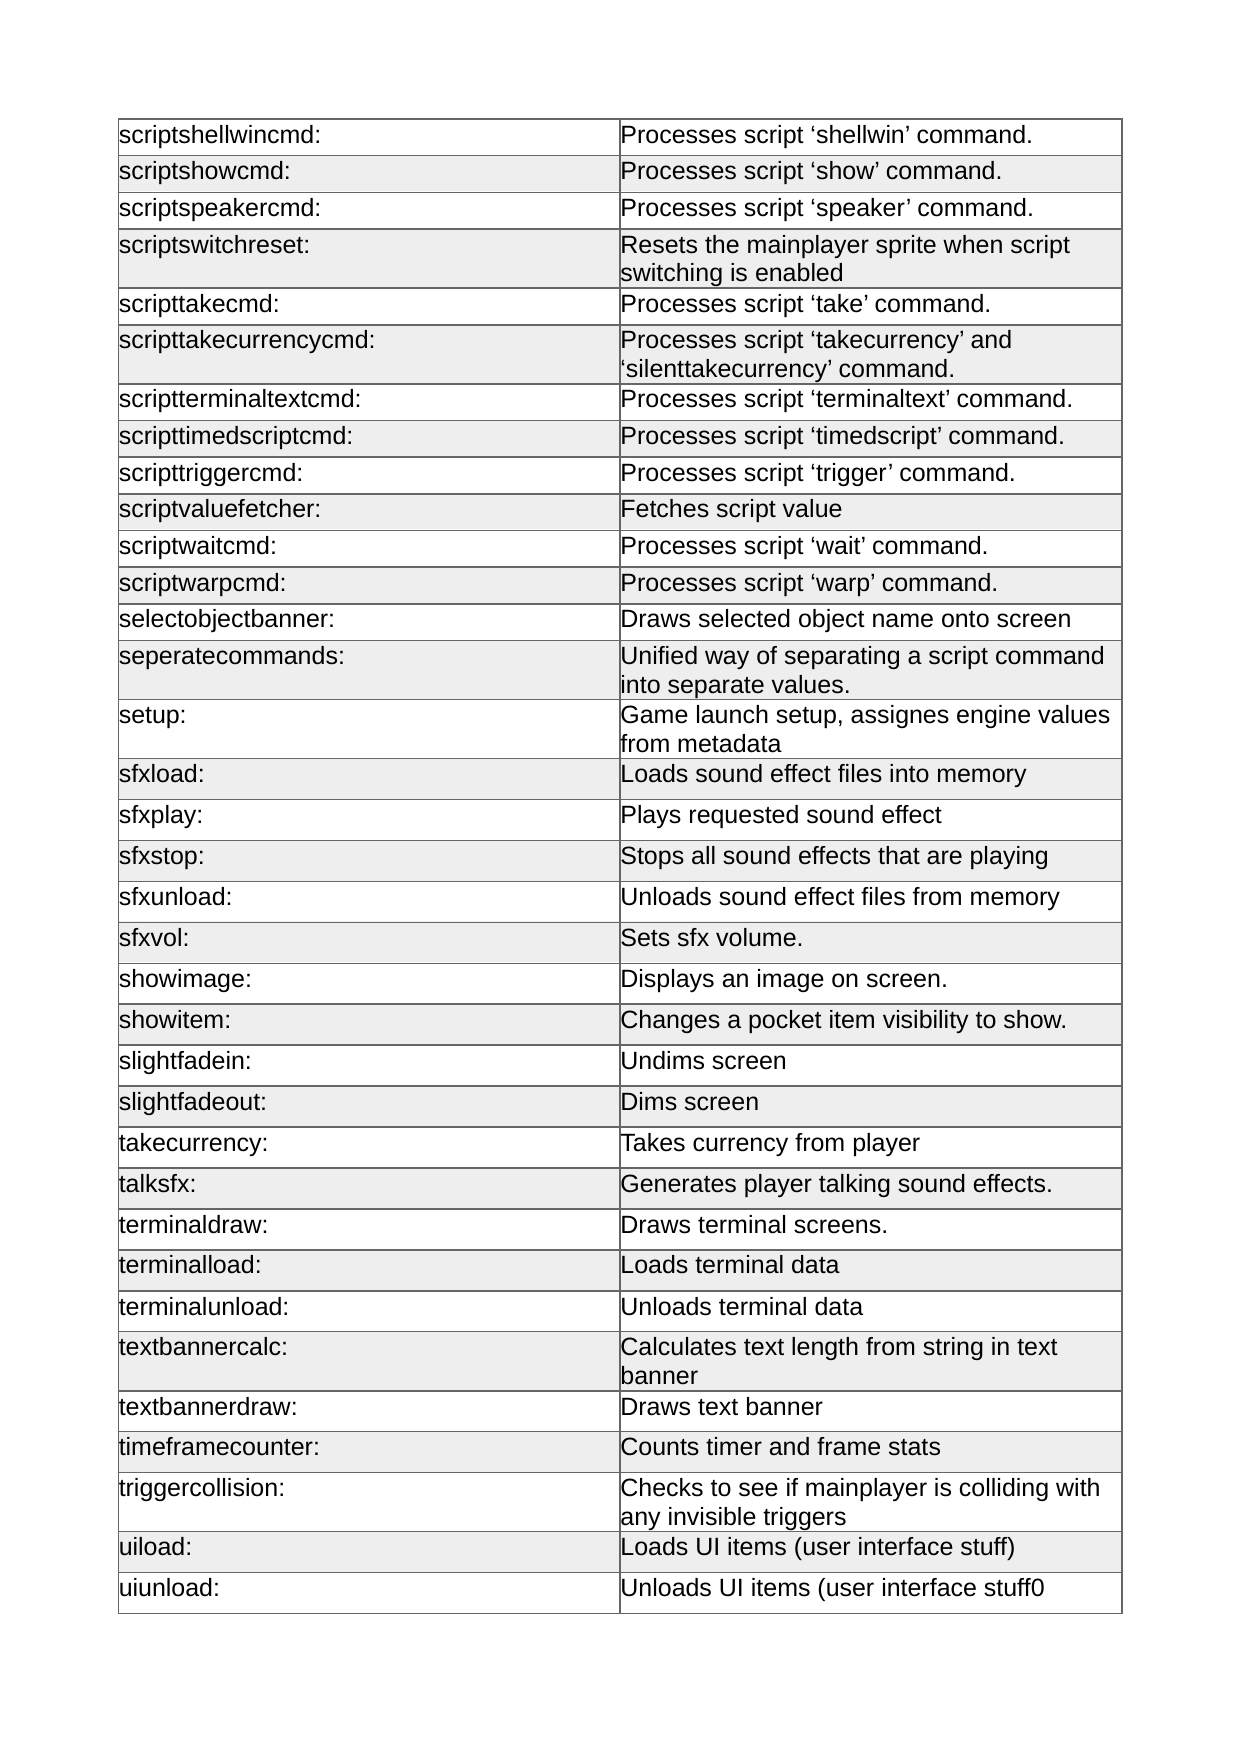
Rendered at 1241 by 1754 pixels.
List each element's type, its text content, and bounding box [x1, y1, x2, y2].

table_cell terminalunload: [119, 1292, 619, 1331]
table_cell selectobjectbanner: [119, 605, 619, 639]
table_cell Loads sound effect files into memory [621, 759, 1121, 799]
table_cell Loads terminal data [621, 1251, 1121, 1290]
table_cell Processes script ‘take’ command. [621, 289, 1121, 324]
table_cell Processes script ‘wait’ command. [621, 531, 1121, 566]
table_cell Unloads sound effect files from memory [621, 882, 1121, 921]
table_cell uiunload: [119, 1573, 619, 1613]
table_cell triggercollision: [119, 1473, 619, 1531]
table_cell terminaldraw: [119, 1210, 619, 1249]
table_cell sfxplay: [119, 800, 619, 839]
table_cell Draws terminal screens. [621, 1210, 1121, 1249]
table_cell Counts timer and frame stats [621, 1432, 1121, 1472]
table_cell setup: [119, 700, 619, 758]
table_cell Processes script ‘takecurrency’ and ‘silenttakecurrency’ command. [621, 326, 1121, 383]
table_cell Dims screen [621, 1087, 1121, 1126]
table_cell Draws text banner [621, 1392, 1121, 1431]
table_cell Calculates text length from string in text banner [621, 1332, 1121, 1390]
table_cell Undims screen [621, 1046, 1121, 1085]
table_cell Processes script ‘timedscript’ command. [621, 421, 1121, 456]
table_cell Processes script ‘shellwin’ command. [621, 120, 1121, 155]
table_cell scriptwarpcmd: [119, 568, 619, 603]
table_cell Changes a pocket item visibility to show. [621, 1005, 1121, 1044]
table_cell Takes currency from player [621, 1128, 1121, 1167]
table_cell scriptvaluefetcher: [119, 495, 619, 529]
table_cell Fetches script value [621, 495, 1121, 529]
table_cell timeframecounter: [119, 1432, 619, 1472]
table_cell scripttakecmd: [119, 289, 619, 324]
table_cell Loads UI items (user interface stuff) [621, 1532, 1121, 1572]
table_cell scriptterminaltextcmd: [119, 385, 619, 419]
table_cell scriptwaitcmd: [119, 531, 619, 566]
table_cell Processes script ‘show’ command. [621, 156, 1121, 191]
table_cell Processes script ‘speaker’ command. [621, 193, 1121, 228]
table_cell scriptshellwincmd: [119, 120, 619, 155]
table_cell Displays an image on screen. [621, 964, 1121, 1003]
table_cell uiload: [119, 1532, 619, 1572]
table_cell Stops all sound effects that are playing [621, 841, 1121, 881]
table_cell Generates player talking sound effects. [621, 1169, 1121, 1208]
table_cell scriptswitchreset: [119, 230, 619, 287]
table_cell Unloads UI items (user interface stuff0 [621, 1573, 1121, 1613]
table_cell scripttakecurrencycmd: [119, 326, 619, 383]
table_cell terminalload: [119, 1251, 619, 1290]
table_cell scriptspeakercmd: [119, 193, 619, 228]
table_cell Sets sfx volume. [621, 923, 1121, 962]
table_cell Unloads terminal data [621, 1292, 1121, 1331]
table_cell Plays requested sound effect [621, 800, 1121, 839]
table_cell scriptshowcmd: [119, 156, 619, 191]
table_cell Processes script ‘terminaltext’ command. [621, 385, 1121, 419]
table_cell Resets the mainplayer sprite when script switching is enabled [621, 230, 1121, 287]
table_cell showitem: [119, 1005, 619, 1044]
table_cell Checks to see if mainplayer is colliding with any invisible triggers [621, 1473, 1121, 1531]
table_cell Processes script ‘trigger’ command. [621, 458, 1121, 493]
table_cell scripttriggercmd: [119, 458, 619, 493]
table_cell Game launch setup, assignes engine values from metadata [621, 700, 1121, 758]
table_cell Draws selected object name onto screen [621, 605, 1121, 639]
table_cell scripttimedscriptcmd: [119, 421, 619, 456]
table_cell showimage: [119, 964, 619, 1003]
table_cell slightfadeout: [119, 1087, 619, 1126]
table_cell Unified way of separating a script command into separate values. [621, 641, 1121, 699]
table_cell textbannercalc: [119, 1332, 619, 1390]
table_cell takecurrency: [119, 1128, 619, 1167]
table_cell sfxstop: [119, 841, 619, 881]
table_cell slightfadein: [119, 1046, 619, 1085]
table_cell seperatecommands: [119, 641, 619, 699]
table_cell sfxunload: [119, 882, 619, 921]
table_cell Processes script ‘warp’ command. [621, 568, 1121, 603]
table_cell sfxvol: [119, 923, 619, 962]
table_cell textbannerdraw: [119, 1392, 619, 1431]
table_cell sfxload: [119, 759, 619, 799]
table_cell talksfx: [119, 1169, 619, 1208]
